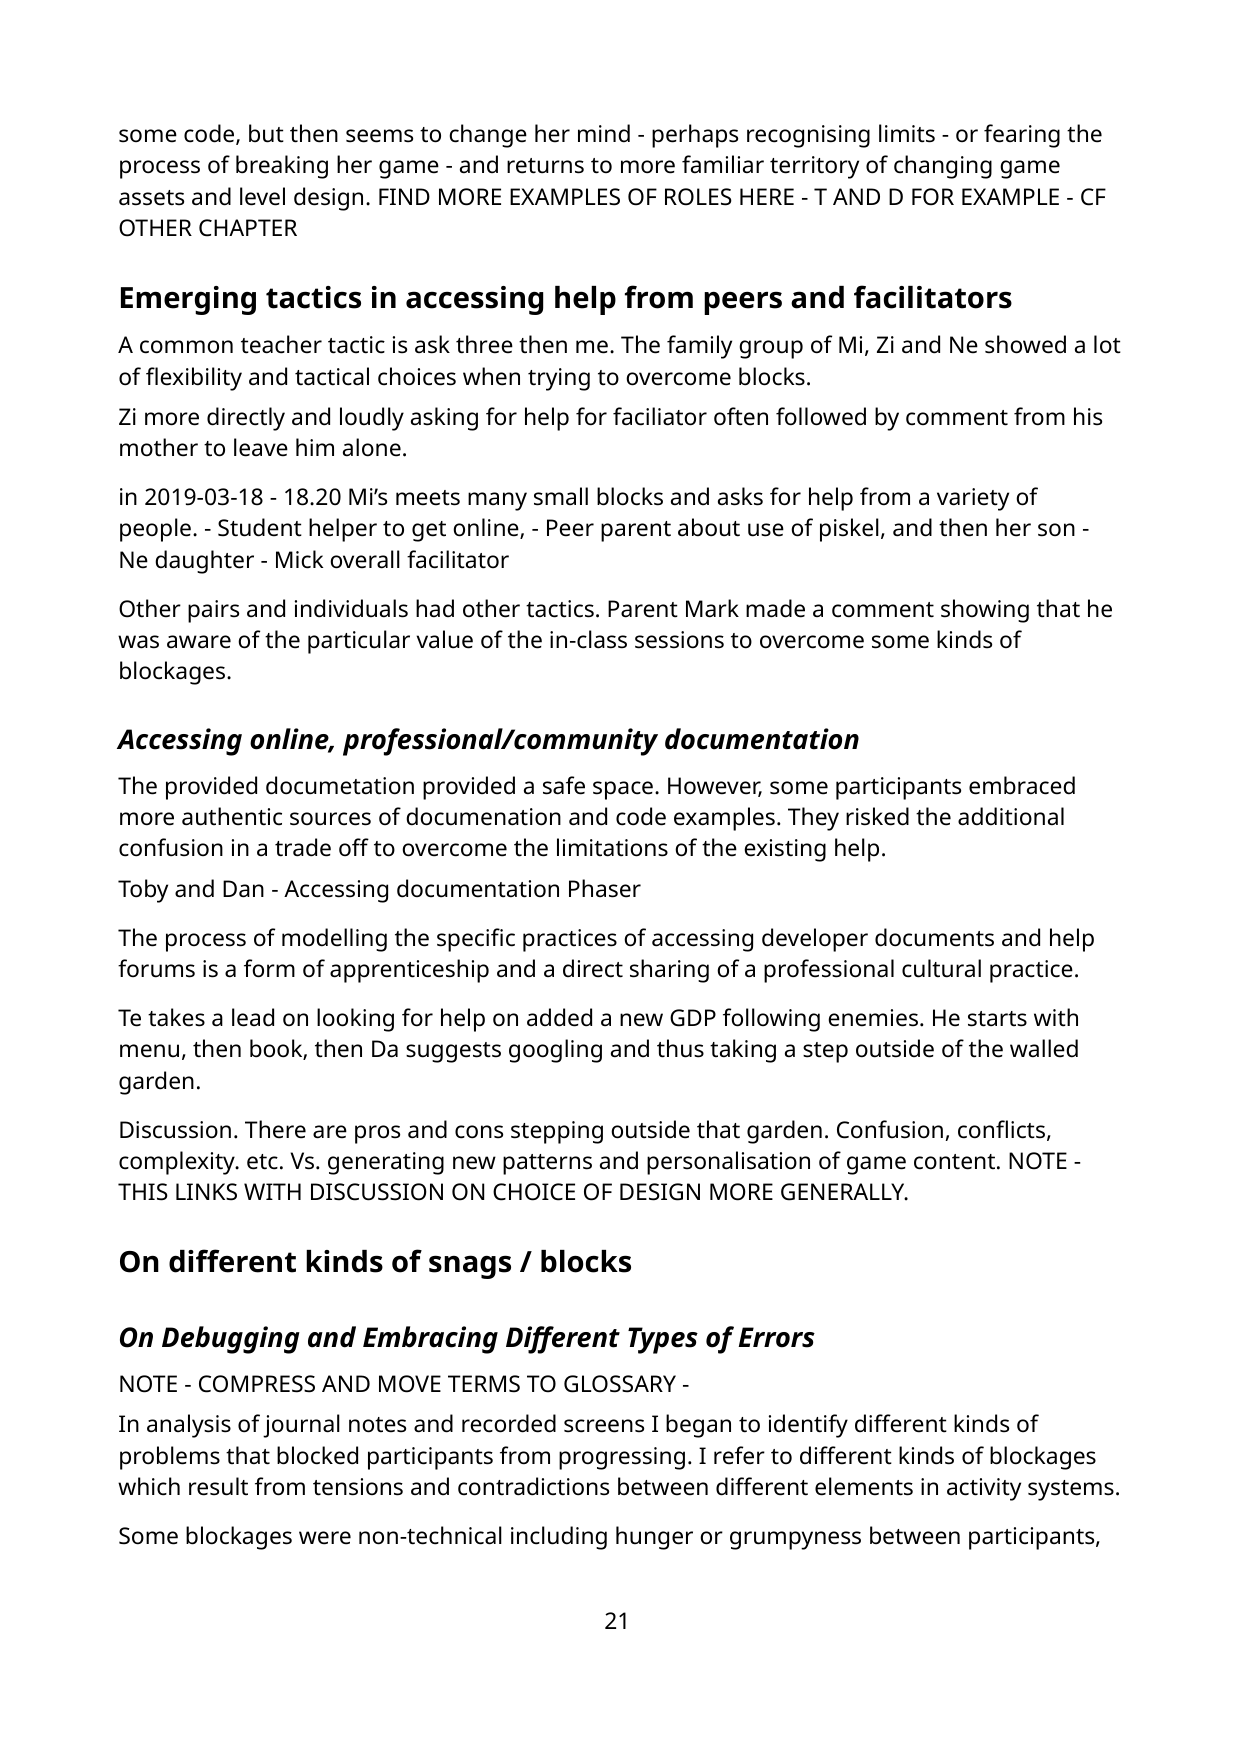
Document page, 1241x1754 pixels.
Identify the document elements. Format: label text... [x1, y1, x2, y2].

text Te takes a lead on looking for help on added a new GDP following enemies. He starts with menu, then book, then Da suggests googling and thus taking a step outside of the walled garden. [118, 1002, 1122, 1096]
text Zi more directly and loudly asking for help for faciliator often followed by comment from his mother to leave him alone. [118, 401, 1122, 463]
subtitle On different kinds of snags / blocks [118, 1242, 1122, 1281]
text in 2019-03-18 - 18.20 Mi’s meets many small blocks and asks for help from a variety of people. - Student helper to get online, - Peer parent about use of piskel, and then her son - Ne daughter - Mick overall facilitator [118, 481, 1122, 575]
text Toby and Dan - Accessing documentation Phaser [118, 873, 1122, 904]
text Some blockages were non-technical including hunger or grumpyness between participants, [118, 1520, 1122, 1551]
subtitle On Debugging and Embracing Different Types of Errors [118, 1319, 1122, 1356]
text NOTE - COMPRESS AND MOVE TERMS TO GLOSSARY - [118, 1368, 1122, 1399]
text The process of modelling the specific practices of accessing developer documents and help forums is a form of apprenticeship and a direct sharing of a professional cultural practice. [118, 922, 1122, 984]
text In analysis of journal notes and recorded screens I began to identify different kinds of problems that blocked participants from progressing. I refer to different kinds of blockages which result from tensions and contradictions between different elements in activity systems. [118, 1408, 1122, 1502]
text A common teacher tactic is ask three then me. The family group of Mi, Zi and Ne showed a lot of flexibility and tactical choices when trying to overcome blocks. [118, 329, 1122, 392]
text Discussion. There are pros and cons stepping outside that garden. Confusion, conflicts, complexity. etc. Vs. generating new patterns and personalisation of game content. NOTE - THIS LINKS WITH DISCUSSION ON CHOICE OF DESIGN MORE GENERALLY. [118, 1114, 1122, 1208]
subtitle Emerging tactics in accessing help from peers and facilitators [118, 277, 1122, 317]
text some code, but then seems to change her mind - perhaps recognising limits - or fearing the process of breaking her game - and returns to more familiar territory of changing game assets and level design. FIND MORE EXAMPLES OF ROLES HERE - T AND D FOR EXAMPLE - CF OTHER CHAPTER [118, 118, 1122, 243]
subtitle Accessing online, professional/community documentation [118, 721, 1122, 757]
text The provided documetation provided a safe space. However, some participants embraced more authentic sources of documenation and code examples. They risked the additional confusion in a trade off to overcome the limitations of the existing help. [118, 770, 1122, 864]
text Other pairs and individuals had other tactics. Parent Mark made a comment showing that he was aware of the particular value of the in-class sessions to overcome some kinds of blockages. [118, 593, 1122, 687]
